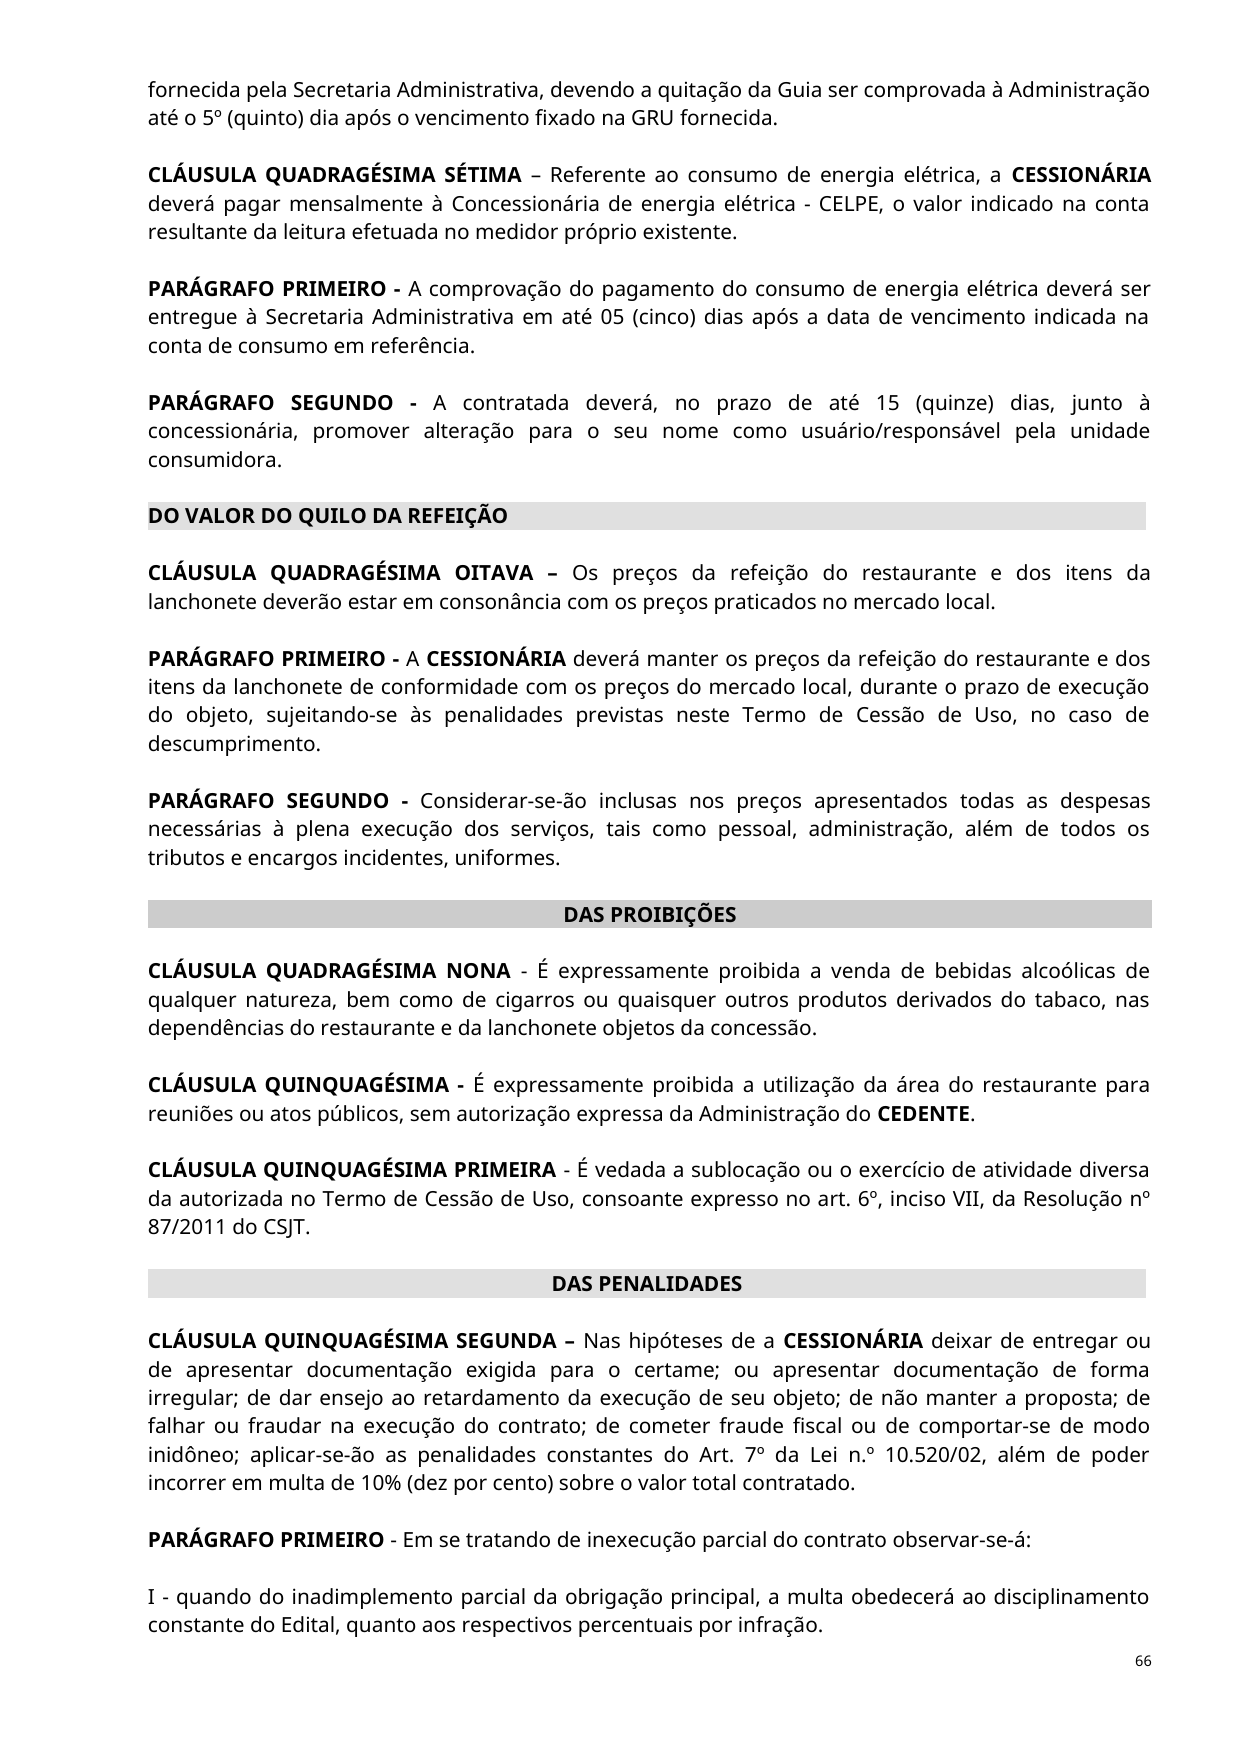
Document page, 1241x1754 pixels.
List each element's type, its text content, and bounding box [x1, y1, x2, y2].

text PARÁGRAFO PRIMEIRO - A comprovação do pagamento do consumo de energia elétrica deverá ser entregue à Secretaria Administrativa em até 05 (cinco) dias após a data de vencimento indicada na conta de consumo em referência. [148, 274, 1152, 359]
text CLÁUSULA QUADRAGÉSIMA SÉTIMA – Referente ao consumo de energia elétrica, a CESSIONÁRIA deverá pagar mensalmente à Concessionária de energia elétrica - CELPE, o valor indicado na conta resultante da leitura efetuada no medidor próprio existente. [148, 160, 1152, 246]
text PARÁGRAFO SEGUNDO - A contratada deverá, no prazo de até 15 (quinze) dias, junto à concessionária, promover alteração para o seu nome como usuário/responsável pela unidade consumidora. [148, 388, 1152, 473]
text DAS PROIBIÇÕES [148, 900, 1152, 928]
text fornecida pela Secretaria Administrativa, devendo a quitação da Guia ser comprovada à Administração até o 5º (quinto) dia após o vencimento fixado na GRU fornecida. [148, 75, 1152, 132]
text CLÁUSULA QUADRAGÉSIMA OITAVA – Os preços da refeição do restaurante e dos itens da lanchonete deverão estar em consonância com os preços praticados no mercado local. [148, 558, 1152, 615]
text PARÁGRAFO PRIMEIRO - Em se tratando de inexecução parcial do contrato observar-se-á: [148, 1525, 1152, 1554]
subtitle DAS PENALIDADES [148, 1269, 1146, 1298]
text CLÁUSULA QUADRAGÉSIMA NONA - É expressamente proibida a venda de bebidas alcoólicas de qualquer natureza, bem como de cigarros ou quaisquer outros produtos derivados do tabaco, nas dependências do restaurante e da lanchonete objetos da concessão. [148, 957, 1152, 1042]
text CLÁUSULA QUINQUAGÉSIMA SEGUNDA – Nas hipóteses de a CESSIONÁRIA deixar de entregar ou de apresentar documentação exigida para o certame; ou apresentar documentação de forma irregular; de dar ensejo ao retardamento da execução de seu objeto; de não manter a proposta; de falhar ou fraudar na execução do contrato; de cometer fraude fiscal ou de comportar-se de modo inidôneo; aplicar-se-ão as penalidades constantes do Art. 7º da Lei n.º 10.520/02, além de poder incorrer em multa de 10% (dez por cento) sobre o valor total contratado. [148, 1326, 1152, 1497]
text PARÁGRAFO PRIMEIRO - A CESSIONÁRIA deverá manter os preços da refeição do restaurante e dos itens da lanchonete de conformidade com os preços do mercado local, durante o prazo de execução do objeto, sujeitando-se às penalidades previstas neste Termo de Cessão de Uso, no caso de descumprimento. [148, 644, 1152, 757]
text I - quando do inadimplemento parcial da obrigação principal, a multa obedecerá ao disciplinamento constante do Edital, quanto aos respectivos percentuais por infração. [148, 1582, 1152, 1639]
text CLÁUSULA QUINQUAGÉSIMA PRIMEIRA - É vedada a sublocação ou o exercício de atividade diversa da autorizada no Termo de Cessão de Uso, consoante expresso no art. 6º, inciso VII, da Resolução nº 87/2011 do CSJT. [148, 1156, 1152, 1241]
text CLÁUSULA QUINQUAGÉSIMA - É expressamente proibida a utilização da área do restaurante para reuniões ou atos públicos, sem autorização expressa da Administração do CEDENTE. [148, 1070, 1152, 1127]
text PARÁGRAFO SEGUNDO - Considerar-se-ão inclusas nos preços apresentados todas as despesas necessárias à plena execução dos serviços, tais como pessoal, administração, além de todos os tributos e encargos incidentes, uniformes. [148, 786, 1152, 871]
subtitle DO VALOR DO QUILO DA REFEIÇÃO [148, 502, 1146, 530]
